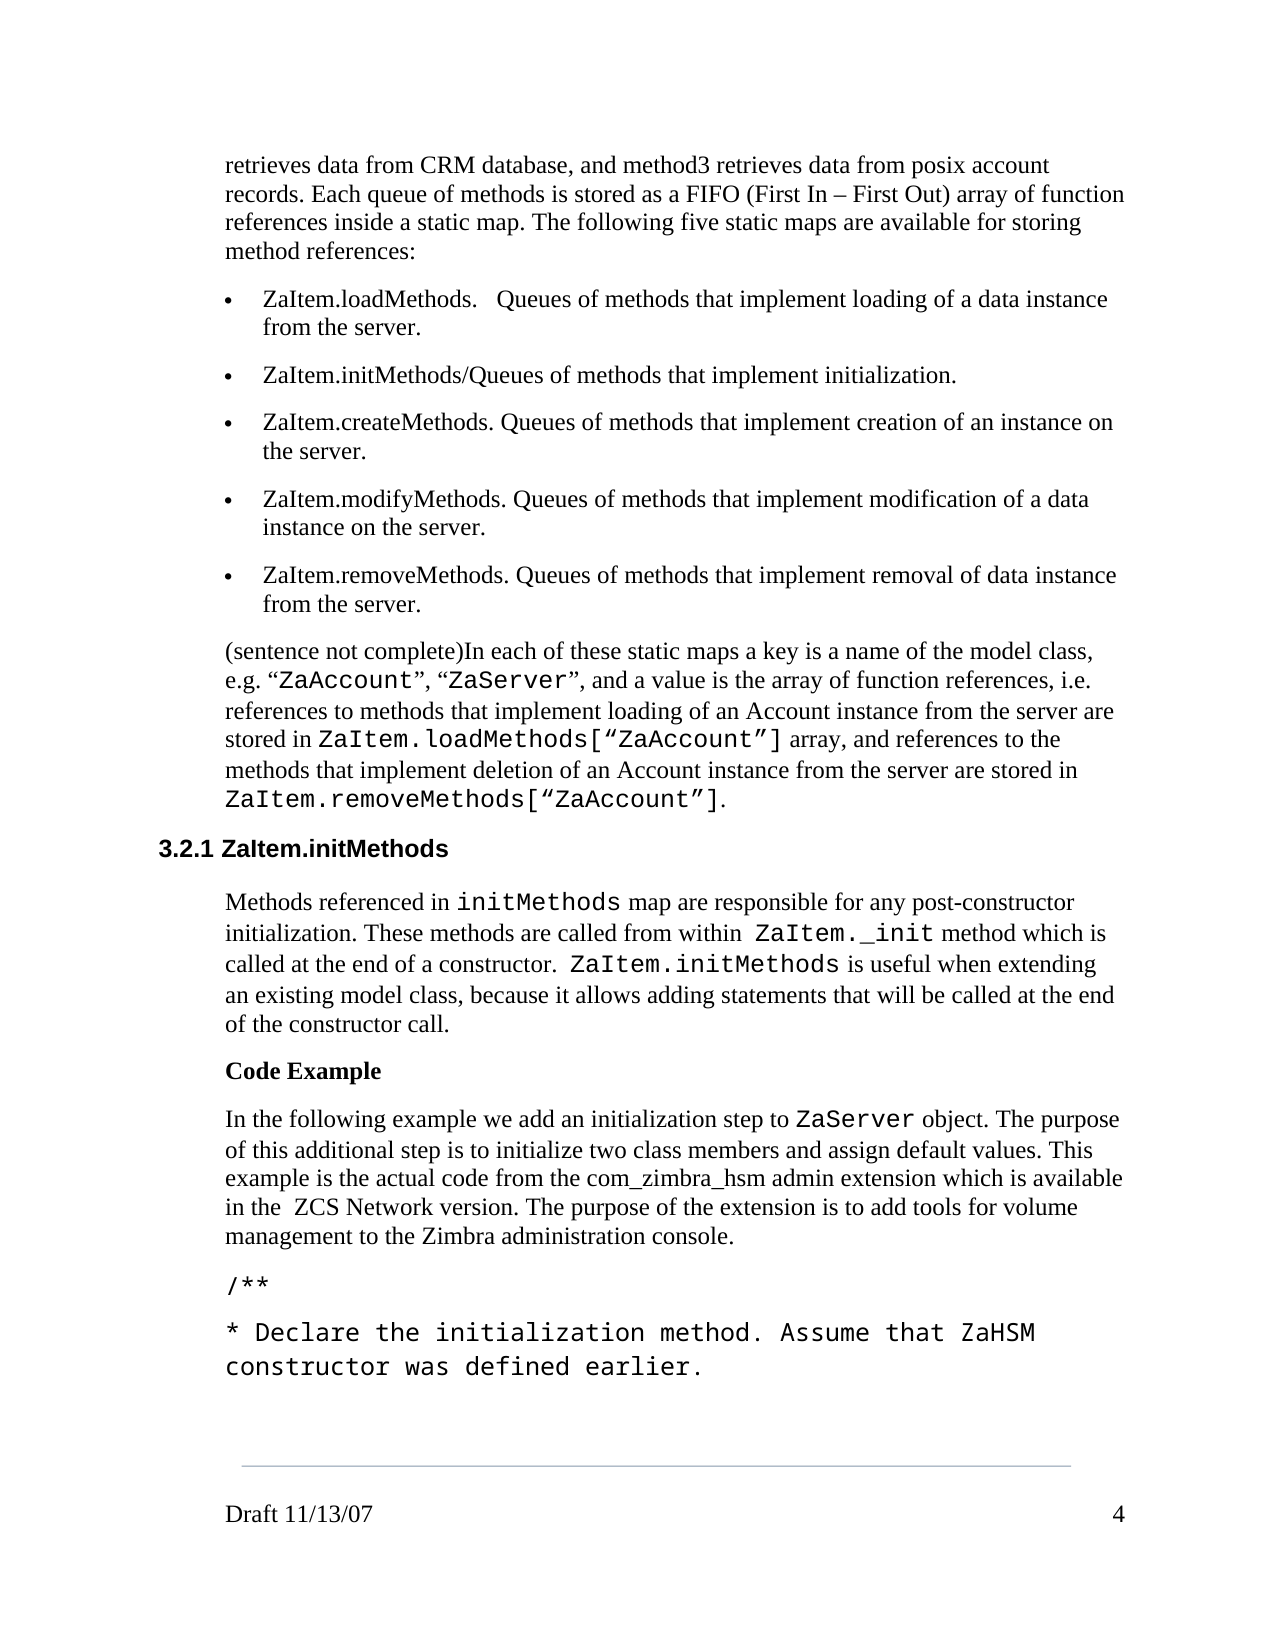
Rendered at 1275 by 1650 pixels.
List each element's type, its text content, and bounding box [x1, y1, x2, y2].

text Methods referenced in initMethods map are responsible for any post-constructor initialization. These methods are called from within ZaItem._init method which is called at the end of a constructor. ZaItem.initMethods is useful when extending an existing model class, because it allows adding statements that will be called at the end of the constructor call. [225, 887, 1125, 1038]
list ZaItem.removeMethods. Queues of methods that implement removal of data instance from the server. [225, 560, 1125, 617]
list ZaItem.initMethods/Queues of methods that implement initialization. [225, 360, 1125, 389]
text * Declare the initialization method. Assume that ZaHSM constructor was defined earlier. [225, 1315, 1125, 1383]
text retrieves data from CRM database, and method3 retrieves data from posix account records. Each queue of methods is stored as a FIFO (First In – First Out) array of function references inside a static map. The following five static maps are available for storing method references: [225, 150, 1125, 265]
list ZaItem.modifyMethods. Queues of methods that implement modification of a data instance on the server. [225, 484, 1125, 541]
text /** [225, 1268, 1125, 1302]
subtitle ZaItem.initMethods [151, 834, 1125, 862]
text Code Example [225, 1056, 1125, 1085]
list ZaItem.loadMethods. Queues of methods that implement loading of a data instance from the server. [225, 284, 1125, 341]
text (sentence not complete)In each of these static maps a key is a name of the model class, e.g. “ZaAccount”, “ZaServer”, and a value is the array of function references, i.e. references to methods that implement loading of an Account instance from the server are stored in ZaItem.loadMethods[“ZaAccount”] array, and references to the methods that implement deletion of an Account instance from the server are stored in ZaItem.removeMethods[“ZaAccount”]. [225, 636, 1125, 815]
text In the following example we add an initialization step to ZaServer object. The purpose of this additional step is to initialize two class members and assign default values. This example is the actual code from the com_zimbra_hsm admin extension which is available in the ZCS Network version. The purpose of the extension is to add tools for volume management to the Zimbra administration console. [225, 1104, 1125, 1250]
list ZaItem.createMethods. Queues of methods that implement creation of an instance on the server. [225, 407, 1125, 465]
